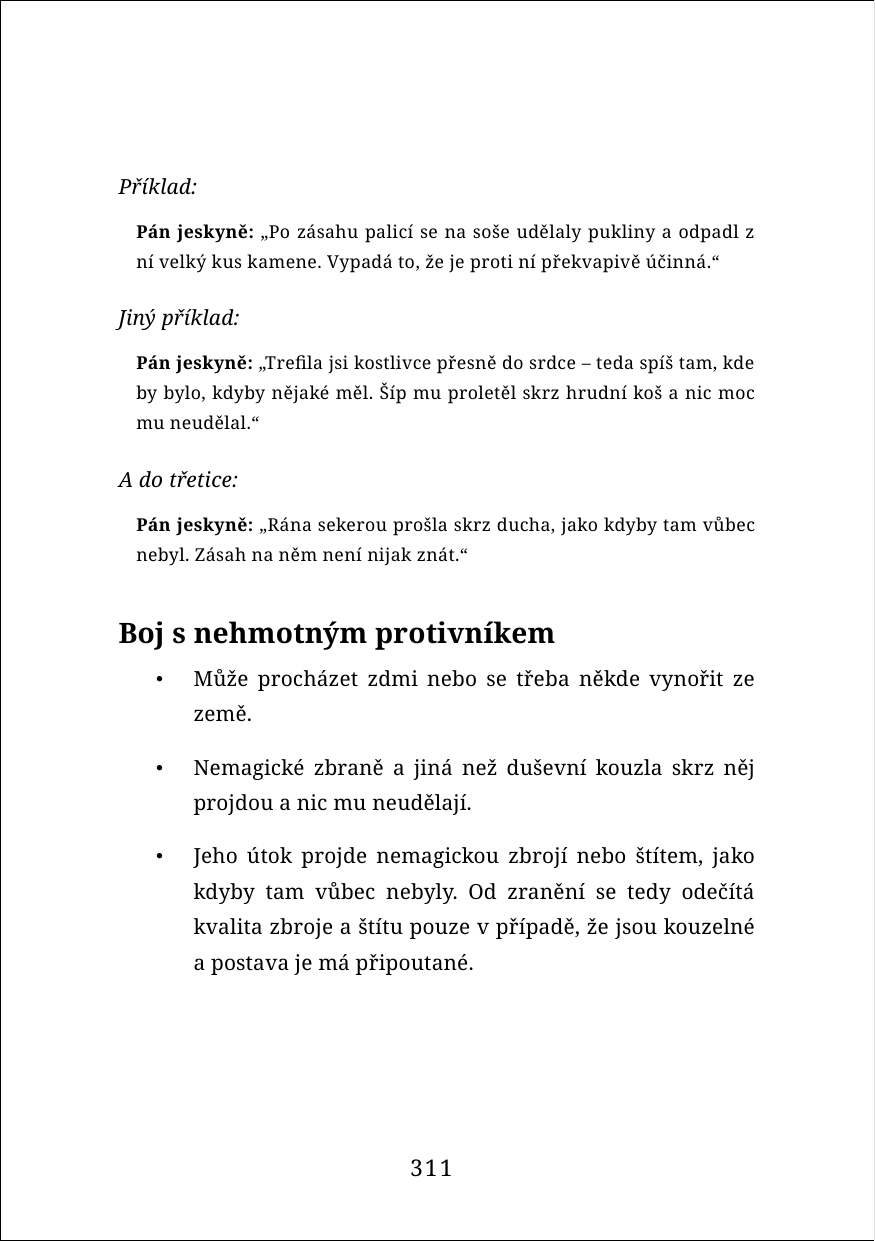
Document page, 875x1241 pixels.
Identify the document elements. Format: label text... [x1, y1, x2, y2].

text Příklad: [118, 172, 756, 200]
list Může procházet zdmi nebo se třeba někde vynořit ze země. [156, 664, 756, 728]
text Pán jeskyně: „Trefila jsi kostlivce přesně do srdce – teda spíš tam, kde by bylo, kdyby nějaké měl. Šíp mu proletěl skrz hrudní koš a nic moc mu neudělal.“ [136, 350, 756, 435]
list Nemagické zbraně a jiná než duševní kouzla skrz něj projdou a nic mu neudělají. [156, 753, 756, 817]
subtitle Boj s nehmotným protivníkem [118, 614, 756, 652]
text A do třetice: [118, 465, 756, 493]
text Pán jeskyně: „Rána sekerou prošla skrz ducha, jako kdyby tam vůbec nebyl. Zásah na něm není nijak znát.“ [136, 512, 756, 566]
list Jeho útok projde nemagickou zbrojí nebo štítem, jako kdyby tam vůbec nebyly. Od zranění se tedy odečítá kvalita zbroje a štítu pouze v případě, že jsou kouzelné a postava je má připoutané. [156, 841, 756, 976]
text Pán jeskyně: „Po zásahu palicí se na soše udělaly pukliny a odpadl z ní velký kus kamene. Vypadá to, že je proti ní překvapivě účinná.“ [136, 219, 756, 273]
text Jiný příklad: [118, 303, 756, 332]
